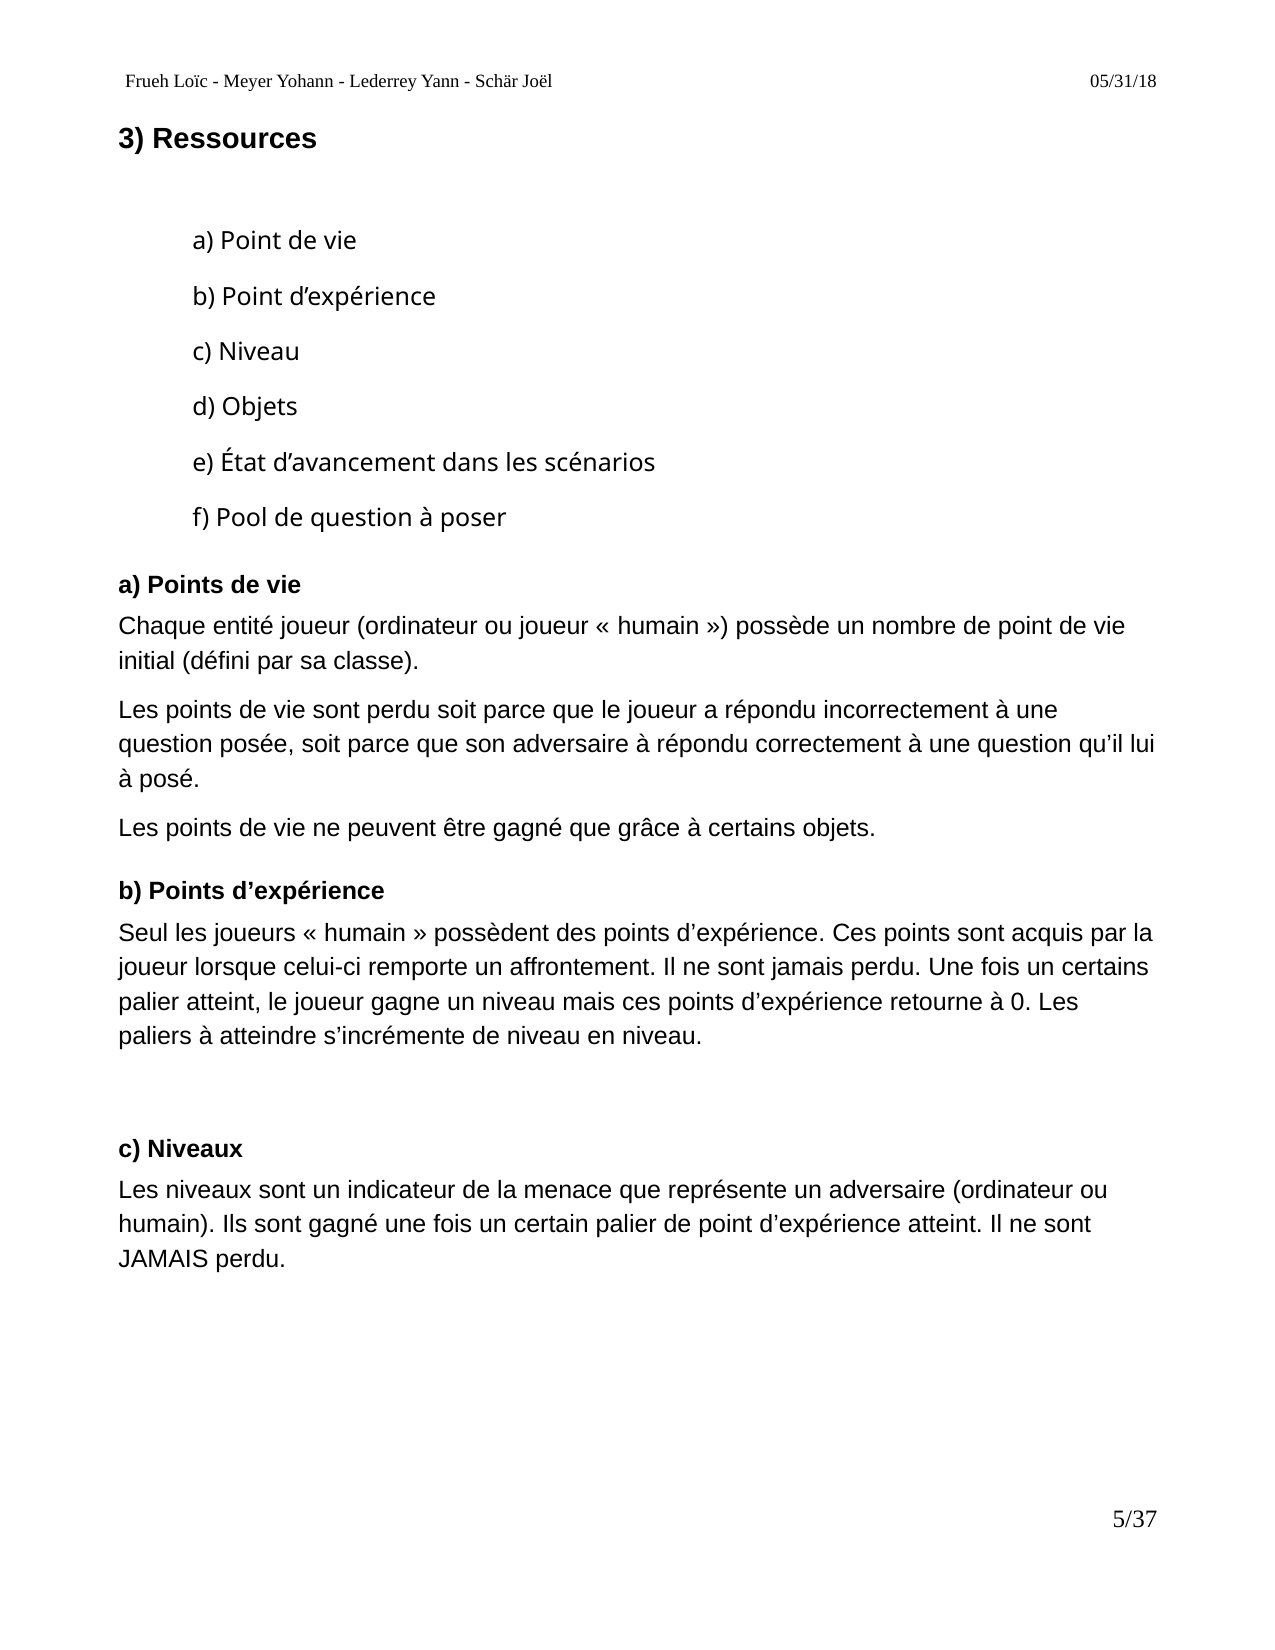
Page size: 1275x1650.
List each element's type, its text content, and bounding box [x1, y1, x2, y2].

subtitle a) Points de vie [118, 570, 1157, 599]
text Seul les joueurs « humain » possèdent des points d’expérience. Ces points sont acquis par la joueur lorsque celui-ci remporte un affrontement. Il ne sont jamais perdu. Une fois un certains palier atteint, le joueur gagne un niveau mais ces points d’expérience retourne à 0. Les paliers à atteindre s’incrémente de niveau en niveau. [118, 918, 1157, 1050]
text a) Point de vie [118, 222, 1157, 257]
text d) Objets [118, 389, 1157, 423]
text e) État d’avancement dans les scénarios [118, 444, 1157, 478]
subtitle 3) Ressources [118, 121, 1157, 155]
text f) Pool de question à poser [118, 500, 1157, 534]
text c) Niveau [118, 334, 1157, 368]
text b) Point d’expérience [118, 278, 1157, 312]
text Les points de vie sont perdu soit parce que le joueur a répondu incorrectement à une question posée, soit parce que son adversaire à répondu correctement à une question qu’il lui à posé. [118, 695, 1157, 792]
text Les points de vie ne peuvent être gagné que grâce à certains objets. [118, 813, 1157, 841]
text Les niveaux sont un indicateur de la menace que représente un adversaire (ordinateur ou humain). Ils sont gagné une fois un certain palier de point d’expérience atteint. Il ne sont JAMAIS perdu. [118, 1175, 1157, 1273]
text Chaque entité joueur (ordinateur ou joueur « humain ») possède un nombre de point de vie initial (défini par sa classe). [118, 611, 1157, 674]
subtitle b) Points d’expérience [118, 876, 1157, 905]
subtitle c) Niveaux [118, 1134, 1157, 1162]
